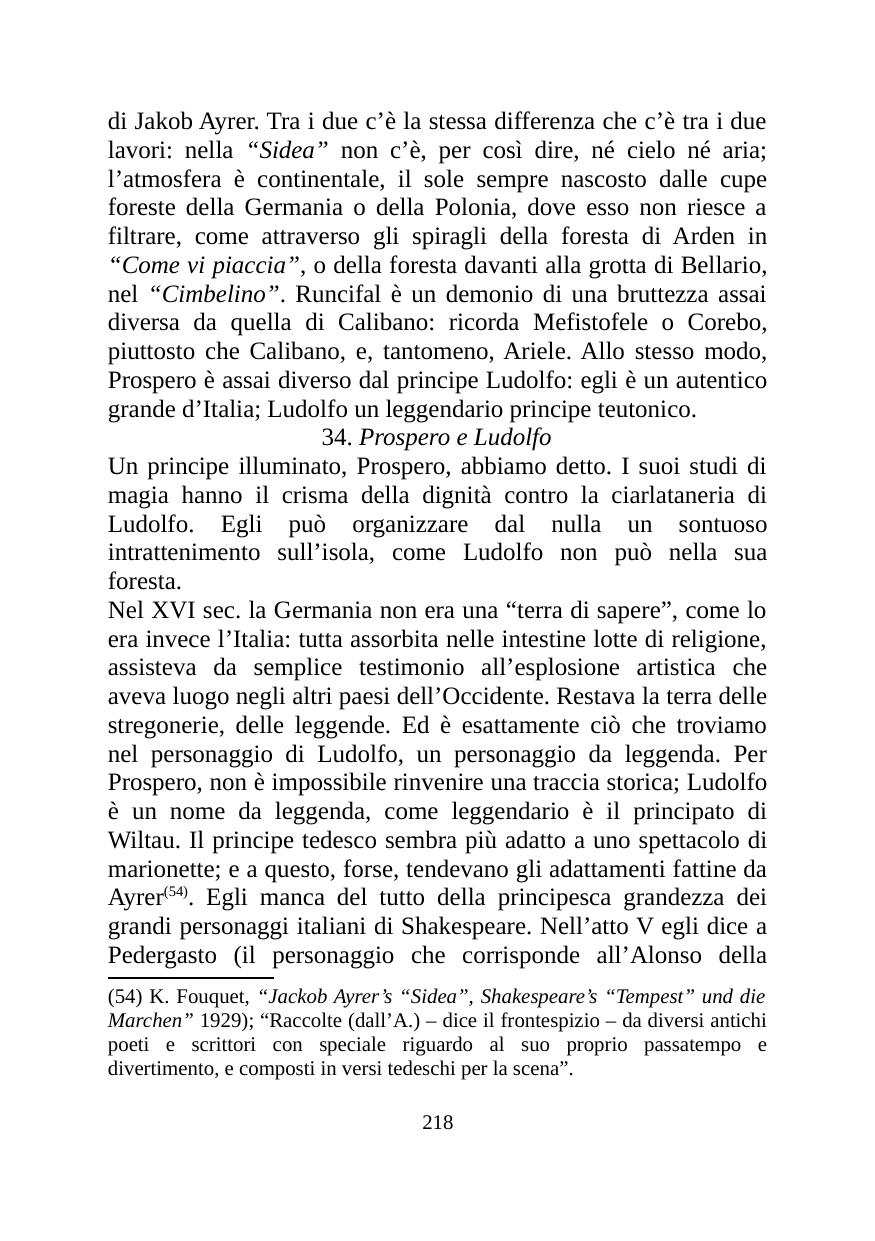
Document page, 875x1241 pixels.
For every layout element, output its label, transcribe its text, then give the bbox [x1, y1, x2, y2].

text di Jakob Ayrer. Tra i due c’è la stessa differenza che c’è tra i due lavori: nella “Sidea” non c’è, per così dire, né cielo né aria; l’atmosfera è continentale, il sole sempre nascosto dalle cupe foreste della Germania o della Polonia, dove esso non riesce a filtrare, come attraverso gli spiragli della foresta di Arden in “Come vi piaccia”, o della foresta davanti alla grotta di Bellario, nel “Cimbelino”. Runcifal è un demonio di una bruttezza assai diversa da quella di Calibano: ricorda Mefistofele o Corebo, piuttosto che Calibano, e, tantomeno, Ariele. Allo stesso modo, Prospero è assai diverso dal principe Ludolfo: egli è un autentico grande d’Italia; Ludolfo un leggendario principe teutonico. [108, 106, 768, 422]
text Nel XVI sec. la Germania non era una “terra di sapere”, come lo era invece l’Italia: tutta assorbita nelle intestine lotte di religione, assisteva da semplice testimonio all’esplosione artistica che aveva luogo negli altri paesi dell’Occidente. Restava la terra delle stregonerie, delle leggende. Ed è esattamente ciò che troviamo nel personaggio di Ludolfo, un personaggio da leggenda. Per Prospero, non è impossibile rinvenire una traccia storica; Ludolfo è un nome da leggenda, come leggendario è il principato di Wiltau. Il principe tedesco sembra più adatto a uno spettacolo di marionette; e a questo, forse, tendevano gli adattamenti fattine da Ayrer. Egli manca del tutto della principesca grandezza dei grandi personaggi italiani di Shakespeare. Nell’atto V egli dice a Pedergasto (il personaggio che corrisponde all’Alonso della [108, 595, 768, 969]
text Un principe illuminato, Prospero, abbiamo detto. I suoi studi di magia hanno il crisma della dignità contro la ciarlataneria di Ludolfo. Egli può organizzare dal nulla un sontuoso intrattenimento sull’isola, come Ludolfo non può nella sua foresta. [108, 451, 768, 595]
subtitle 34. Prospero e Ludolfo [108, 422, 768, 451]
text K. Fouquet, “Jackob Ayrer’s “Sidea”, Shakespeare’s “Tempest” und die Marchen” 1929); “Raccolte (dall’A.) – dice il frontespizio – da diversi antichi poeti e scrittori con speciale riguardo al suo proprio passatempo e divertimento, e composti in versi tedeschi per la scena”. [108, 984, 768, 1080]
